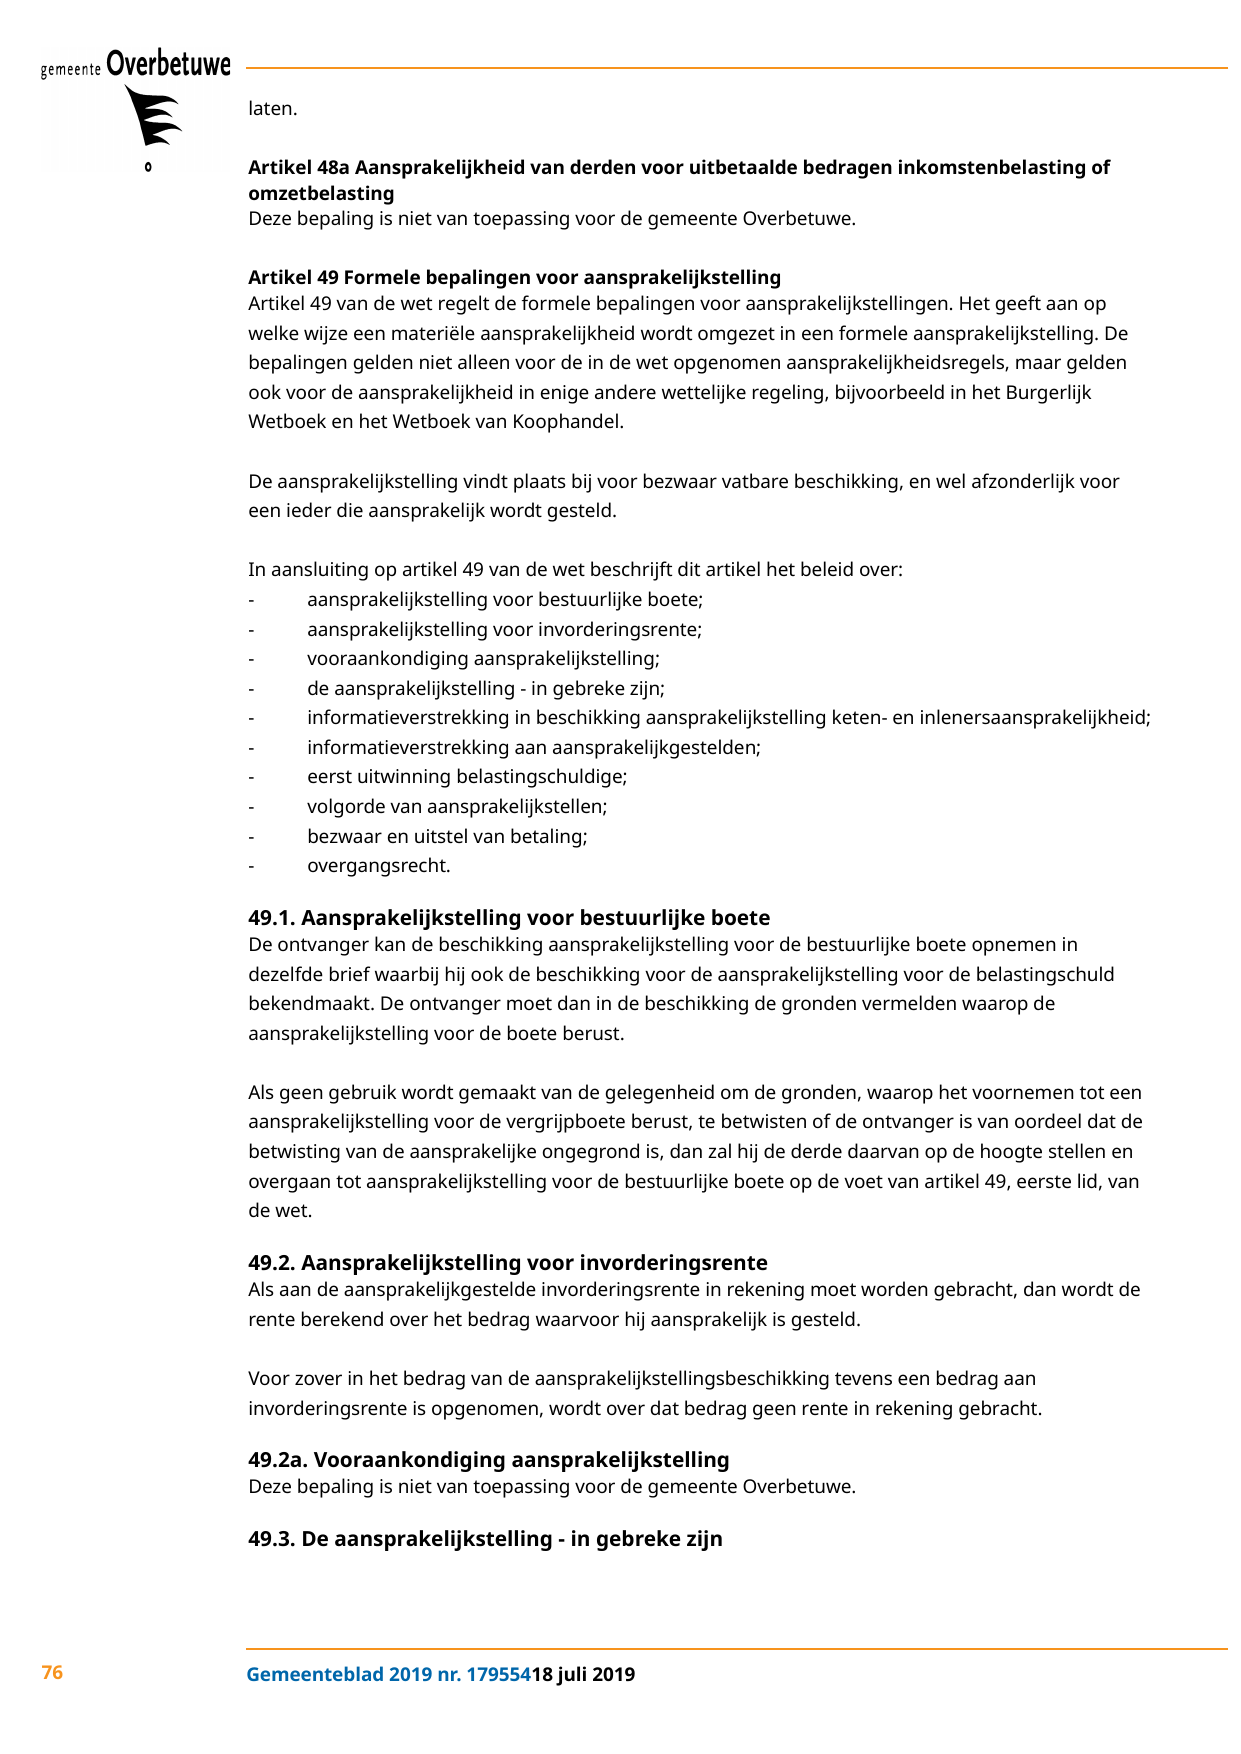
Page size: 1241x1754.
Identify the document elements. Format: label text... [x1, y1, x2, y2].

text Artikel 48a Aansprakelijkheid van derden voor uitbetaalde bedragen inkomstenbelasting of omzetbelasting [248, 154, 1152, 205]
text Artikel 49 van de wet regelt de formele bepalingen voor aansprakelijkstellingen. Het geeft aan op welke wijze een materiële aansprakelijkheid wordt omgezet in een formele aansprakelijkstelling. De bepalingen gelden niet alleen voor de in de wet opgenomen aansprakelijkheidsregels, maar gelden ook voor de aansprakelijkheid in enige andere wettelijke regeling, bijvoorbeeld in het Burgerlijk Wetboek en het Wetboek van Koophandel. [248, 290, 1152, 434]
list eerst uitwinning belastingschuldige; [248, 764, 1152, 789]
text Deze bepaling is niet van toepassing voor de gemeente Overbetuwe. [248, 205, 1152, 231]
list bezwaar en uitstel van betaling; [248, 823, 1152, 848]
text Als geen gebruik wordt gemaakt van de gelegenheid om de gronden, waarop het voornemen tot een aansprakelijkstelling voor de vergrijpboete berust, te betwisten of de ontvanger is van oordeel dat de betwisting van de aansprakelijke ongegrond is, dan zal hij de derde daarvan op de hoogte stellen en overgaan tot aansprakelijkstelling voor de bestuurlijke boete op de voet van artikel 49, eerste lid, van de wet. [248, 1079, 1152, 1223]
picture [41, 47, 231, 172]
list informatieverstrekking aan aansprakelijkgestelden; [248, 734, 1152, 760]
text De ontvanger kan de beschikking aansprakelijkstelling voor de bestuurlijke boete opnemen in dezelfde brief waarbij hij ook de beschikking voor de aansprakelijkstelling voor de belastingschuld bekendmaakt. De ontvanger moet dan in de beschikking de gronden vermelden waarop de aansprakelijkstelling voor de boete berust. [248, 931, 1152, 1046]
text In aansluiting op artikel 49 van de wet beschrijft dit artikel het beleid over: [248, 557, 1152, 582]
text 49.3. De aansprakelijkstelling - in gebreke zijn [248, 1524, 1152, 1552]
text Deze bepaling is niet van toepassing voor de gemeente Overbetuwe. [248, 1473, 1152, 1499]
text 49.1. Aansprakelijkstelling voor bestuurlijke boete [248, 903, 1152, 931]
list volgorde van aansprakelijkstellen; [248, 793, 1152, 819]
text Artikel 49 Formele bepalingen voor aansprakelijkstelling [248, 264, 1152, 290]
text laten. [248, 95, 1152, 121]
text Als aan de aansprakelijkgestelde invorderingsrente in rekening moet worden gebracht, dan wordt de rente berekend over het bedrag waarvoor hij aansprakelijk is gesteld. [248, 1276, 1152, 1332]
list overgangsrecht. [248, 852, 1152, 878]
text Voor zover in het bedrag van de aansprakelijkstellingsbeschikking tevens een bedrag aan invorderingsrente is opgenomen, wordt over dat bedrag geen rente in rekening gebracht. [248, 1365, 1152, 1420]
list aansprakelijkstelling voor invorderingsrente; [248, 616, 1152, 641]
list vooraankondiging aansprakelijkstelling; [248, 645, 1152, 671]
text 49.2a. Vooraankondiging aansprakelijkstelling [248, 1445, 1152, 1473]
list aansprakelijkstelling voor bestuurlijke boete; [248, 586, 1152, 612]
text 49.2. Aansprakelijkstelling voor invorderingsrente [248, 1248, 1152, 1276]
list de aansprakelijkstelling - in gebreke zijn; [248, 675, 1152, 701]
text De aansprakelijkstelling vindt plaats bij voor bezwaar vatbare beschikking, en wel afzonderlijk voor een ieder die aansprakelijk wordt gesteld. [248, 468, 1152, 523]
list informatieverstrekking in beschikking aansprakelijkstelling keten- en inlenersaansprakelijkheid; [248, 704, 1152, 730]
